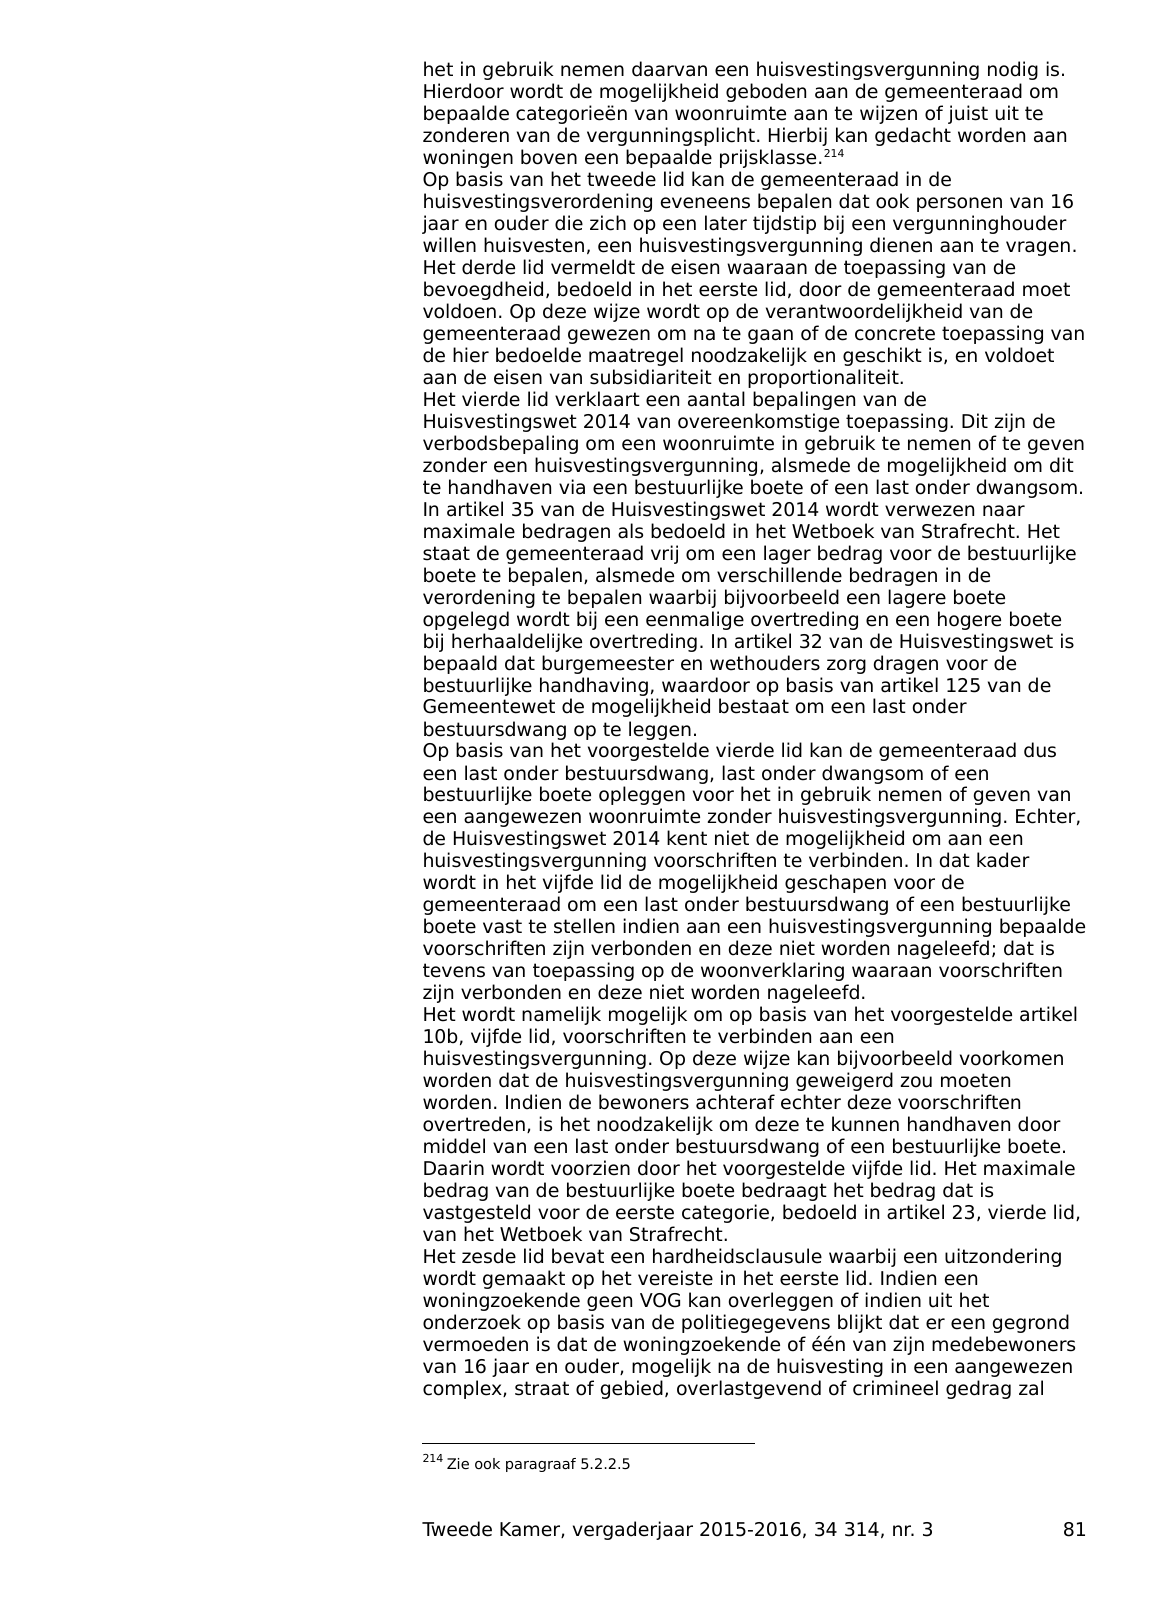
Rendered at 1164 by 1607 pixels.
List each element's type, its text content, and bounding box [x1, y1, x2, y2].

text het in gebruik nemen daarvan een huisvestingsvergunning nodig is. Hierdoor wordt de mogelijkheid geboden aan de gemeenteraad om bepaalde categorieën van woonruimte aan te wijzen of juist uit te zonderen van de vergunningsplicht. Hierbij kan gedacht worden aan woningen boven een bepaalde prijsklasse. [422, 59, 1087, 169]
text Op basis van het tweede lid kan de gemeenteraad in de huisvestingsverordening eveneens bepalen dat ook personen van 16 jaar en ouder die zich op een later tijdstip bij een vergunninghouder willen huisvesten, een huisvestingsvergunning dienen aan te vragen. [422, 169, 1087, 257]
text Het wordt namelijk mogelijk om op basis van het voorgestelde artikel 10b, vijfde lid, voorschriften te verbinden aan een huisvestingsvergunning. Op deze wijze kan bijvoorbeeld voorkomen worden dat de huisvestingsvergunning geweigerd zou moeten worden. Indien de bewoners achteraf echter deze voorschriften overtreden, is het noodzakelijk om deze te kunnen handhaven door middel van een last onder bestuursdwang of een bestuurlijke boete. Daarin wordt voorzien door het voorgestelde vijfde lid. Het maximale bedrag van de bestuurlijke boete bedraagt het bedrag dat is vastgesteld voor de eerste categorie, bedoeld in artikel 23, vierde lid, van het Wetboek van Strafrecht. [422, 1004, 1087, 1246]
text Het zesde lid bevat een hardheidsclausule waarbij een uitzondering wordt gemaakt op het vereiste in het eerste lid. Indien een woningzoekende geen VOG kan overleggen of indien uit het onderzoek op basis van de politiegegevens blijkt dat er een gegrond vermoeden is dat de woningzoekende of één van zijn medebewoners van 16 jaar en ouder, mogelijk na de huisvesting in een aangewezen complex, straat of gebied, overlastgevend of crimineel gedrag zal [422, 1246, 1087, 1400]
text Het vierde lid verklaart een aantal bepalingen van de Huisvestingswet 2014 van overeenkomstige toepassing. Dit zijn de verbodsbepaling om een woonruimte in gebruik te nemen of te geven zonder een huisvestingsvergunning, alsmede de mogelijkheid om dit te handhaven via een bestuurlijke boete of een last onder dwangsom. In artikel 35 van de Huisvestingswet 2014 wordt verwezen naar maximale bedragen als bedoeld in het Wetboek van Strafrecht. Het staat de gemeenteraad vrij om een lager bedrag voor de bestuurlijke boete te bepalen, alsmede om verschillende bedragen in de verordening te bepalen waarbij bijvoorbeeld een lagere boete opgelegd wordt bij een eenmalige overtreding en een hogere boete bij herhaaldelijke overtreding. In artikel 32 van de Huisvestingswet is bepaald dat burgemeester en wethouders zorg dragen voor de bestuurlijke handhaving, waardoor op basis van artikel 125 van de Gemeentewet de mogelijkheid bestaat om een last onder bestuursdwang op te leggen. [422, 389, 1087, 740]
text Zie ook paragraaf 5.2.2.5 [422, 1452, 1087, 1474]
text Het derde lid vermeldt de eisen waaraan de toepassing van de bevoegdheid, bedoeld in het eerste lid, door de gemeenteraad moet voldoen. Op deze wijze wordt op de verantwoordelijkheid van de gemeenteraad gewezen om na te gaan of de concrete toepassing van de hier bedoelde maatregel noodzakelijk en geschikt is, en voldoet aan de eisen van subsidiariteit en proportionaliteit. [422, 257, 1087, 389]
text Op basis van het voorgestelde vierde lid kan de gemeenteraad dus een last onder bestuursdwang, last onder dwangsom of een bestuurlijke boete opleggen voor het in gebruik nemen of geven van een aangewezen woonruimte zonder huisvestingsvergunning. Echter, de Huisvestingswet 2014 kent niet de mogelijkheid om aan een huisvestingsvergunning voorschriften te verbinden. In dat kader wordt in het vijfde lid de mogelijkheid geschapen voor de gemeenteraad om een last onder bestuursdwang of een bestuurlijke boete vast te stellen indien aan een huisvestingsvergunning bepaalde voorschriften zijn verbonden en deze niet worden nageleefd; dat is tevens van toepassing op de woonverklaring waaraan voorschriften zijn verbonden en deze niet worden nageleefd. [422, 740, 1087, 1004]
